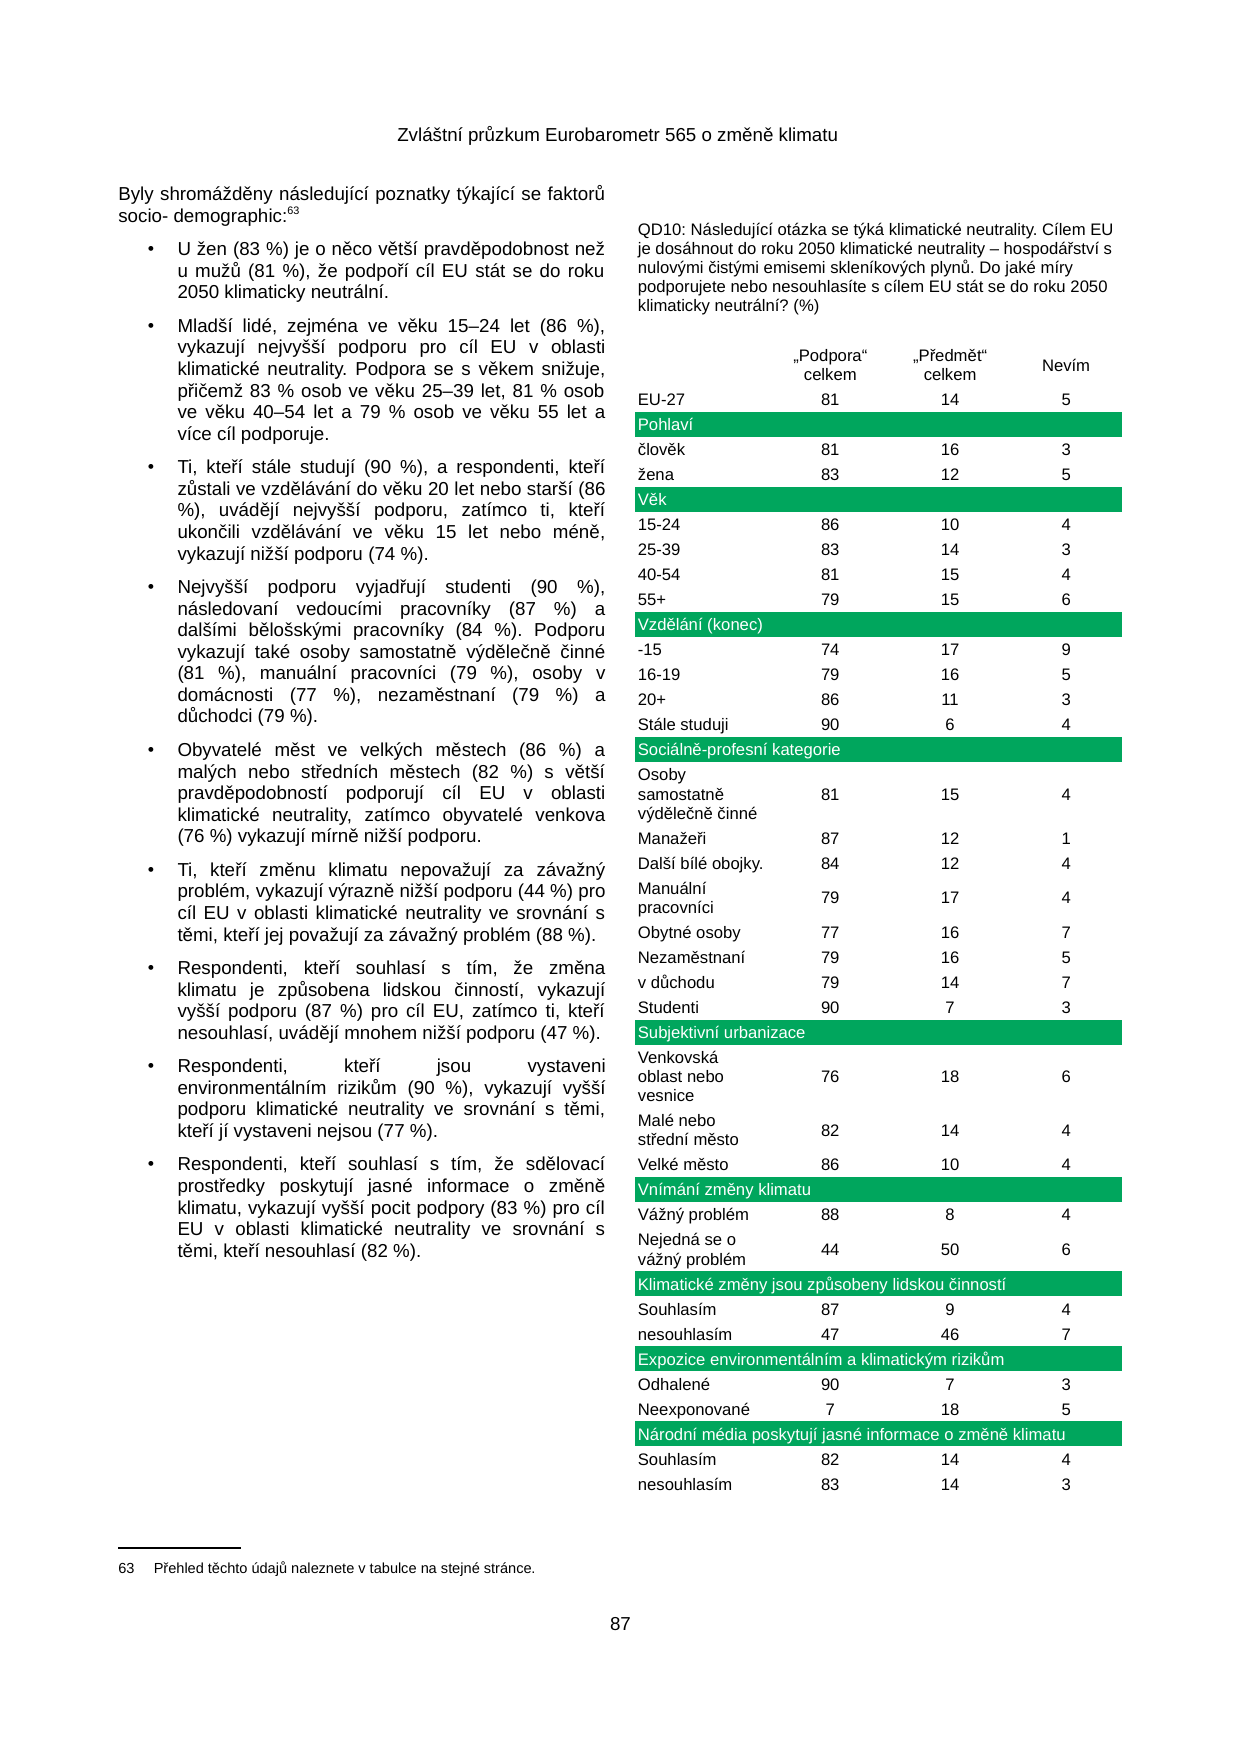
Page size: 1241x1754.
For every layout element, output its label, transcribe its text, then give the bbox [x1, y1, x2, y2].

table_cell 18 [890, 1045, 1010, 1108]
table_cell 9 [890, 1296, 1010, 1321]
table_cell [1010, 318, 1122, 343]
table_cell 4 [1010, 851, 1122, 876]
table_cell 46 [890, 1321, 1010, 1346]
table_cell Osoby samostatně výdělečně činné [635, 762, 770, 826]
table_cell 14 [890, 1446, 1010, 1471]
table_cell 16 [890, 945, 1010, 970]
list U žen (83 %) je o něco větší pravděpodobnost než u mužů (81 %), že podpoří cíl EU stát se do roku 2050 klimaticky neutrální. [148, 238, 605, 303]
table_cell Venkovská oblast nebo vesnice [635, 1045, 770, 1108]
table_cell „Předmět“ celkem [890, 343, 1010, 387]
list Respondenti, kteří souhlasí s tím, že změna klimatu je způsobena lidskou činností, vykazují vyšší podporu (87 %) pro cíl EU, zatímco ti, kteří nesouhlasí, uvádějí mnohem nižší podporu (47 %). [148, 957, 605, 1043]
table_cell 3 [1010, 995, 1122, 1020]
table_cell 3 [1010, 437, 1122, 462]
table_cell 14 [890, 387, 1010, 412]
table_cell 90 [770, 995, 890, 1020]
table_cell 86 [770, 1152, 890, 1177]
table_cell Nevím [1010, 343, 1122, 387]
table_cell 79 [770, 662, 890, 687]
table_cell 9 [1010, 637, 1122, 662]
table_cell nesouhlasím [635, 1321, 770, 1346]
text Byly shromážděny následující poznatky týkající se faktorů socio- demographic: [118, 183, 605, 226]
table_cell 17 [890, 637, 1010, 662]
table_cell 5 [1010, 945, 1122, 970]
table_cell 77 [770, 920, 890, 945]
table_cell Studenti [635, 995, 770, 1020]
table_cell v důchodu [635, 970, 770, 995]
table_cell 7 [1010, 1321, 1122, 1346]
table_cell [890, 318, 1010, 343]
table_cell 4 [1010, 1108, 1122, 1152]
table_cell Vnímání změny klimatu [635, 1177, 1122, 1202]
table_cell 17 [890, 876, 1010, 920]
table_cell 87 [770, 1296, 890, 1321]
table_cell 86 [770, 687, 890, 712]
table_cell 90 [770, 712, 890, 737]
table_cell 12 [890, 462, 1010, 487]
table_cell 5 [1010, 1396, 1122, 1421]
table_cell 81 [770, 387, 890, 412]
list Mladší lidé, zejména ve věku 15–24 let (86 %), vykazují nejvyšší podporu pro cíl EU v oblasti klimatické neutrality. Podpora se s věkem snižuje, přičemž 83 % osob ve věku 25–39 let, 81 % osob ve věku 40–54 let a 79 % osob ve věku 55 let a více cíl podporuje. [148, 315, 605, 444]
table_cell 81 [770, 437, 890, 462]
table_cell 5 [1010, 662, 1122, 687]
table_cell 15 [890, 562, 1010, 587]
table_cell 7 [770, 1396, 890, 1421]
table_cell 16 [890, 920, 1010, 945]
table_cell 4 [1010, 1202, 1122, 1227]
table_cell 83 [770, 462, 890, 487]
table_cell 10 [890, 512, 1010, 537]
table_cell 10 [890, 1152, 1010, 1177]
table_cell 50 [890, 1227, 1010, 1271]
table_cell 83 [770, 1471, 890, 1496]
table_cell 4 [1010, 762, 1122, 826]
table_cell Sociálně-profesní kategorie [635, 737, 1122, 762]
table_cell 20+ [635, 687, 770, 712]
table_cell 4 [1010, 1446, 1122, 1471]
table_cell 15 [890, 762, 1010, 826]
table_cell 40-54 [635, 562, 770, 587]
table_cell 79 [770, 876, 890, 920]
table_cell 15-24 [635, 512, 770, 537]
table_cell 82 [770, 1108, 890, 1152]
table_cell Malé nebo střední město [635, 1108, 770, 1152]
table_cell Pohlaví [635, 412, 1122, 437]
table_cell 4 [1010, 562, 1122, 587]
table_cell 11 [890, 687, 1010, 712]
table_cell 18 [890, 1396, 1010, 1421]
table_cell 44 [770, 1227, 890, 1271]
table_cell 6 [1010, 1045, 1122, 1108]
table_cell 12 [890, 851, 1010, 876]
table_cell 6 [890, 712, 1010, 737]
table_cell Klimatické změny jsou způsobeny lidskou činností [635, 1271, 1122, 1296]
list Ti, kteří stále studují (90 %), a respondenti, kteří zůstali ve vzdělávání do věku 20 let nebo starší (86 %), uvádějí nejvyšší podporu, zatímco ti, kteří ukončili vzdělávání ve věku 15 let nebo méně, vykazují nižší podporu (74 %). [148, 456, 605, 564]
table_cell 81 [770, 562, 890, 587]
table_cell 14 [890, 970, 1010, 995]
table_cell 4 [1010, 712, 1122, 737]
table_cell Souhlasím [635, 1296, 770, 1321]
table_cell 4 [1010, 1296, 1122, 1321]
table_header QD10: Následující otázka se týká klimatické neutrality. Cílem EU je dosáhnout do roku 2050 klimatické neutrality – hospodářství s nulovými čistými emisemi skleníkových plynů. Do jaké míry podporujete nebo nesouhlasíte s cílem EU stát se do roku 2050 klimaticky neutrální? (%) [635, 216, 1122, 318]
table_cell 7 [890, 1371, 1010, 1396]
table_cell Nejedná se o vážný problém [635, 1227, 770, 1271]
table_cell žena [635, 462, 770, 487]
table_cell člověk [635, 437, 770, 462]
table_cell 3 [1010, 1371, 1122, 1396]
table_cell 82 [770, 1446, 890, 1471]
table_cell 74 [770, 637, 890, 662]
table_cell 14 [890, 1471, 1010, 1496]
table_cell 4 [1010, 1152, 1122, 1177]
table_cell 16 [890, 662, 1010, 687]
table_cell Národní média poskytují jasné informace o změně klimatu [635, 1421, 1122, 1446]
table_cell 4 [1010, 876, 1122, 920]
table_cell Subjektivní urbanizace [635, 1020, 1122, 1045]
table_cell Neexponované [635, 1396, 770, 1421]
list Respondenti, kteří jsou vystaveni environmentálním rizikům (90 %), vykazují vyšší podporu klimatické neutrality ve srovnání s těmi, kteří jí vystaveni nejsou (77 %). [148, 1055, 605, 1141]
table_cell 3 [1010, 1471, 1122, 1496]
text Přehled těchto údajů naleznete v tabulce na stejné stránce. [118, 1560, 605, 1577]
table_cell 16 [890, 437, 1010, 462]
table_cell Obytné osoby [635, 920, 770, 945]
table_cell 79 [770, 945, 890, 970]
table_cell 6 [1010, 587, 1122, 612]
table_cell Další bílé obojky. [635, 851, 770, 876]
table_cell Expozice environmentálním a klimatickým rizikům [635, 1346, 1122, 1371]
table_cell [770, 318, 890, 343]
table_cell 1 [1010, 826, 1122, 851]
table_cell [635, 318, 770, 343]
table_cell 3 [1010, 537, 1122, 562]
list Nejvyšší podporu vyjadřují studenti (90 %), následovaní vedoucími pracovníky (87 %) a dalšími bělošskými pracovníky (84 %). Podporu vykazují také osoby samostatně výdělečně činné (81 %), manuální pracovníci (79 %), osoby v domácnosti (77 %), nezaměstnaní (79 %) a důchodci (79 %). [148, 576, 605, 727]
table_cell Věk [635, 487, 1122, 512]
table_cell Vážný problém [635, 1202, 770, 1227]
table_cell 83 [770, 537, 890, 562]
table_cell 4 [1010, 512, 1122, 537]
table_cell 90 [770, 1371, 890, 1396]
table_cell 6 [1010, 1227, 1122, 1271]
list Obyvatelé měst ve velkých městech (86 %) a malých nebo středních městech (82 %) s větší pravděpodobností podporují cíl EU v oblasti klimatické neutrality, zatímco obyvatelé venkova (76 %) vykazují mírně nižší podporu. [148, 739, 605, 847]
table_cell 84 [770, 851, 890, 876]
table_cell 47 [770, 1321, 890, 1346]
table_cell 16-19 [635, 662, 770, 687]
table_cell 7 [890, 995, 1010, 1020]
table_cell 76 [770, 1045, 890, 1108]
table_cell Vzdělání (konec) [635, 612, 1122, 637]
table_cell 79 [770, 970, 890, 995]
table_cell 86 [770, 512, 890, 537]
table_cell Manuální pracovníci [635, 876, 770, 920]
table_cell 12 [890, 826, 1010, 851]
table_cell 8 [890, 1202, 1010, 1227]
table_cell 7 [1010, 920, 1122, 945]
table_cell 5 [1010, 387, 1122, 412]
table_cell Souhlasím [635, 1446, 770, 1471]
table_cell 14 [890, 1108, 1010, 1152]
table_cell 14 [890, 537, 1010, 562]
table_cell [635, 343, 770, 387]
table_cell 79 [770, 587, 890, 612]
list Ti, kteří změnu klimatu nepovažují za závažný problém, vykazují výrazně nižší podporu (44 %) pro cíl EU v oblasti klimatické neutrality ve srovnání s těmi, kteří jej považují za závažný problém (88 %). [148, 858, 605, 945]
table_cell -15 [635, 637, 770, 662]
table_cell 3 [1010, 687, 1122, 712]
table_cell 7 [1010, 970, 1122, 995]
table_cell „Podpora“ celkem [770, 343, 890, 387]
table_cell Manažeři [635, 826, 770, 851]
table_cell 55+ [635, 587, 770, 612]
table_cell 5 [1010, 462, 1122, 487]
list Respondenti, kteří souhlasí s tím, že sdělovací prostředky poskytují jasné informace o změně klimatu, vykazují vyšší pocit podpory (83 %) pro cíl EU v oblasti klimatické neutrality ve srovnání s těmi, kteří nesouhlasí (82 %). [148, 1153, 605, 1261]
table_cell Odhalené [635, 1371, 770, 1396]
table_cell nesouhlasím [635, 1471, 770, 1496]
table_cell 87 [770, 826, 890, 851]
table_cell 81 [770, 762, 890, 826]
table_cell 88 [770, 1202, 890, 1227]
table_cell Stále studuji [635, 712, 770, 737]
table_cell Nezaměstnaní [635, 945, 770, 970]
table_cell 15 [890, 587, 1010, 612]
table_cell EU-27 [635, 387, 770, 412]
table_cell 25-39 [635, 537, 770, 562]
table_cell Velké město [635, 1152, 770, 1177]
